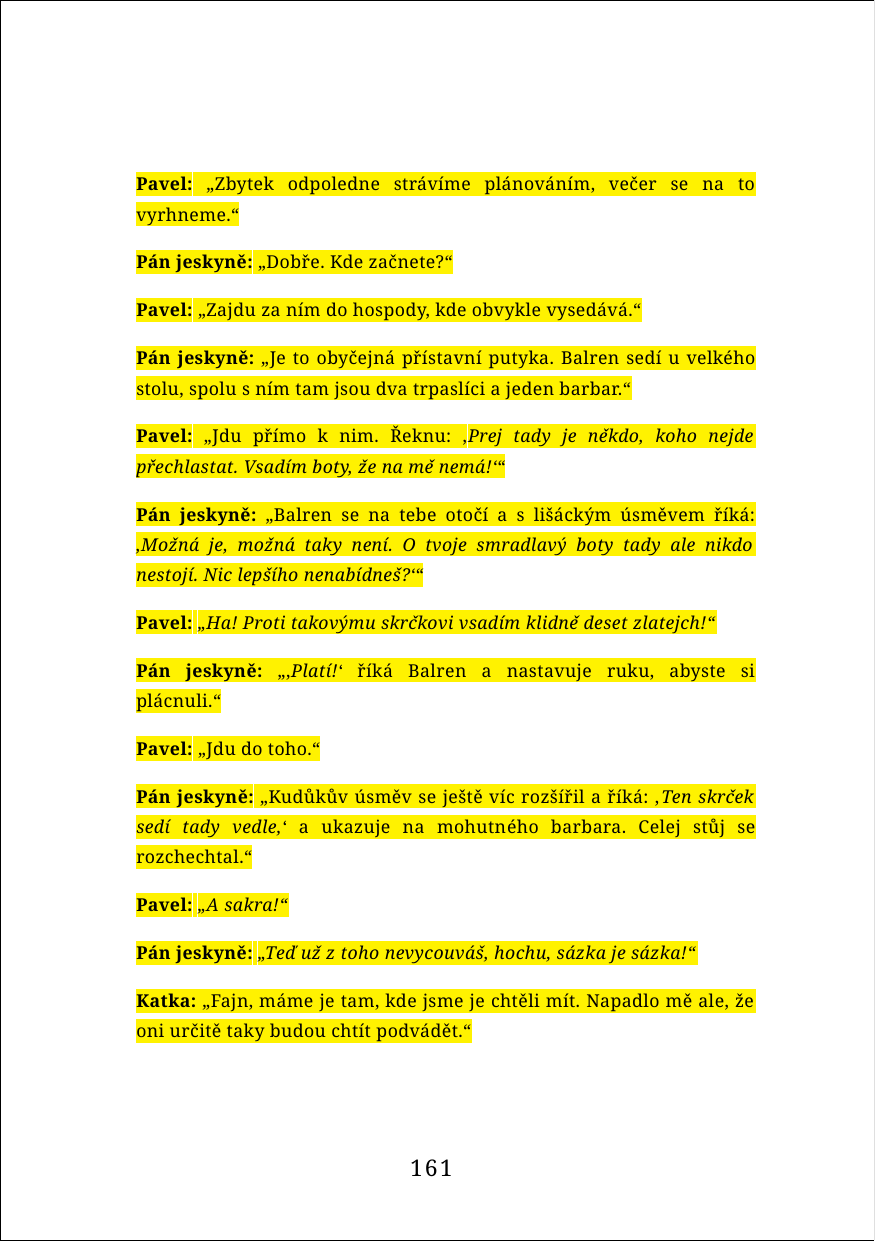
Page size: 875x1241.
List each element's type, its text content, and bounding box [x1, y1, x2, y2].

text Pavel: „Ha! Proti takovýmu skrčkovi vsadím klidně deset zlatejch!“ [136, 610, 756, 634]
text Pavel: „Zajdu za ním do hospody, kde obvykle vysedává.“ [136, 298, 756, 322]
text Pán jeskyně: „Dobře. Kde začnete?“ [136, 250, 756, 274]
text Pán jeskyně: „Je to obyčejná přístavní putyka. Balren sedí u velkého stolu, spolu s ním tam jsou dva trpaslíci a jeden barbar.“ [136, 346, 756, 400]
text Pavel: „Zbytek odpoledne strávíme plánováním, večer se na to vyrhneme.“ [136, 172, 756, 226]
text Pán jeskyně: „Balren se na tebe otočí a s lišáckým úsměvem říká: ‚Možná je, možná taky není. O tvoje smradlavý boty tady ale nikdo nestojí. Nic lepšího nenabídneš?‘“ [136, 502, 756, 587]
text Pavel: „Jdu přímo k nim. Řeknu: ‚Prej tady je někdo, koho nejde přechlastat. Vsadím boty, že na mě nemá!‘“ [136, 424, 756, 478]
text Pán jeskyně: „Teď už z toho nevycouváš, hochu, sázka je sázka!“ [136, 941, 756, 965]
text Pavel: „A sakra!“ [136, 893, 756, 917]
text Pán jeskyně: „Kudůkův úsměv se ještě víc rozšířil a říká: ‚Ten skrček sedí tady vedle,‘ a ukazuje na mohutného barbara. Celej stůj se rozchechtal.“ [136, 784, 756, 869]
text Katka: „Fajn, máme je tam, kde jsme je chtěli mít. Napadlo mě ale, že oni určitě taky budou chtít podvádět.“ [136, 988, 756, 1043]
text Pán jeskyně: „‚Platí!‘ říká Balren a nastavuje ruku, abyste si plácnuli.“ [136, 658, 756, 713]
text Pavel: „Jdu do toho.“ [136, 736, 756, 761]
